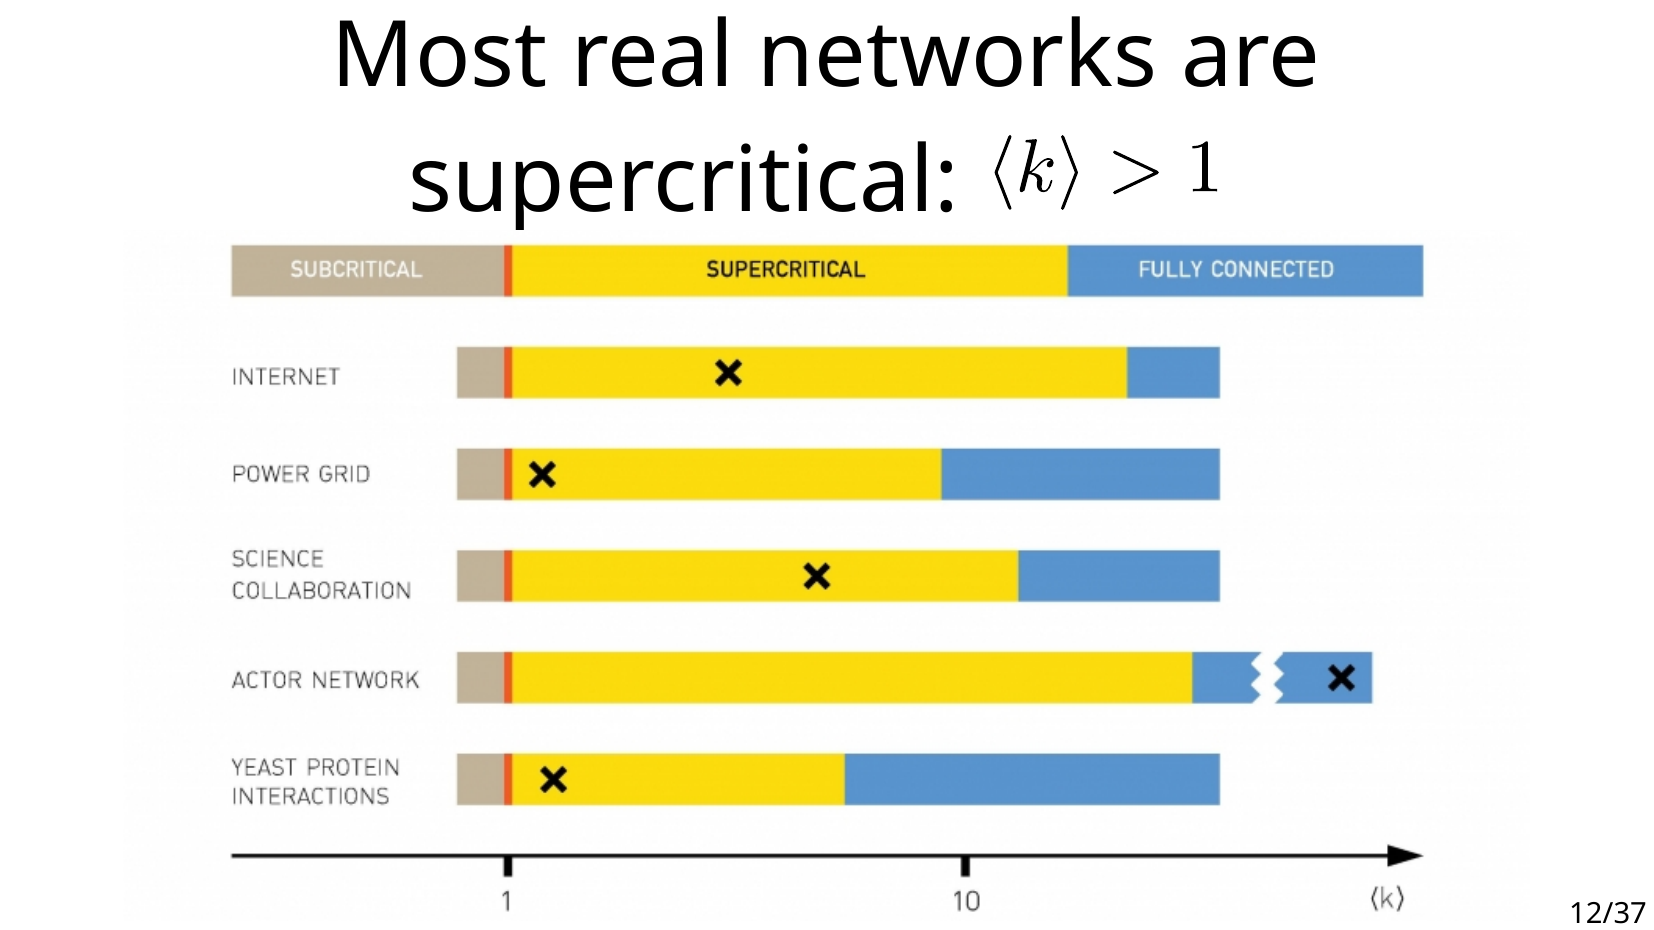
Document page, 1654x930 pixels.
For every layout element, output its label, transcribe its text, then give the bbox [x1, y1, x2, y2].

picture [123, 230, 1530, 921]
title Most real networks are supercritical: [82, 1, 1571, 225]
text_box [986, 134, 1224, 210]
